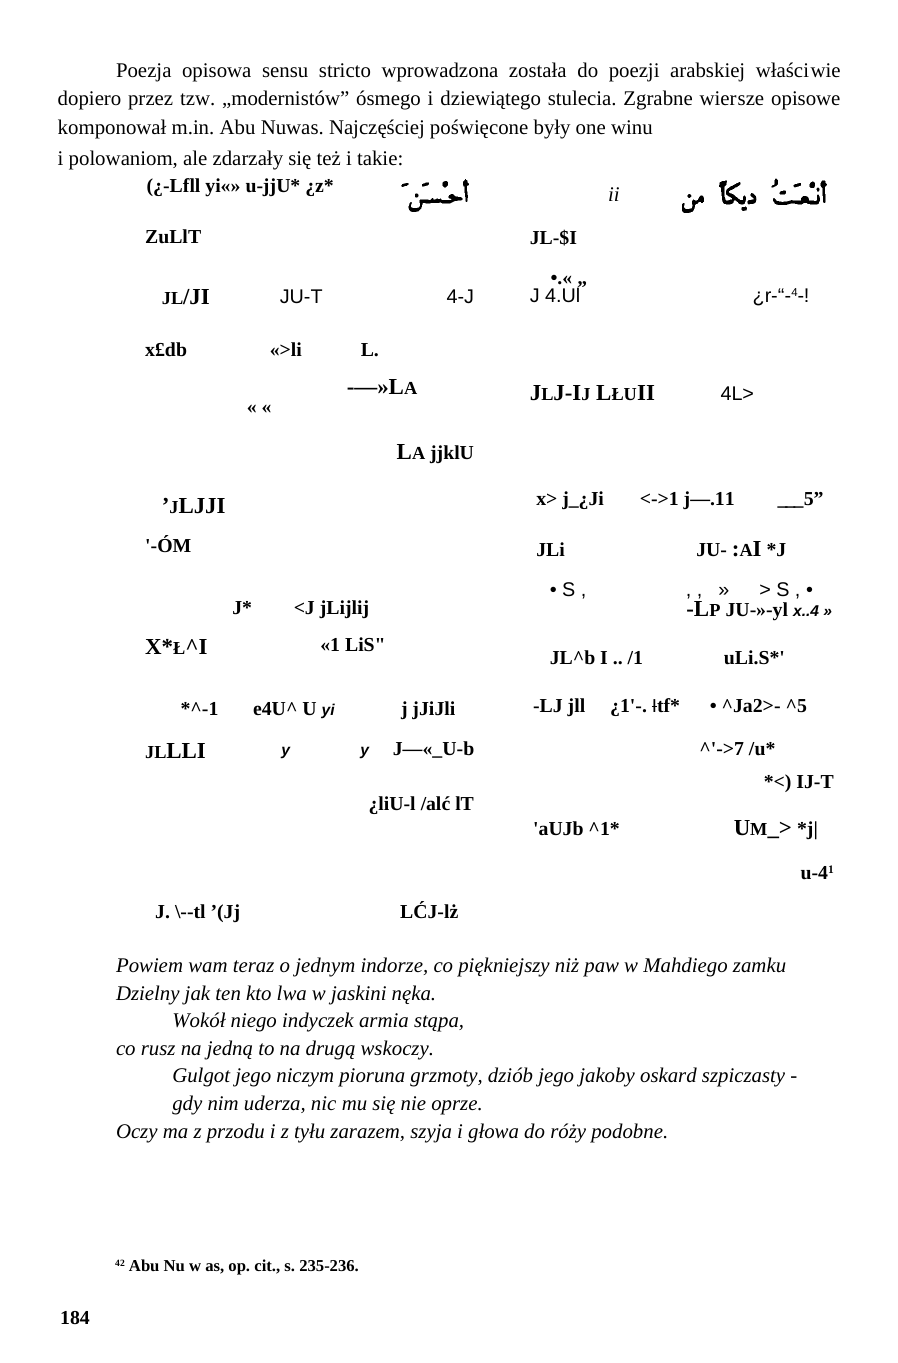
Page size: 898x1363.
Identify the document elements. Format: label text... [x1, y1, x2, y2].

text Poezja opisowa sensu stricto wprowadzona została do poezji arabskiej właści­wie dopiero przez tzw. „modernistów” ósmego i dziewiątego stulecia. Zgrabne wier­sze opisowe komponował m.in. Abu Nuwas. Najczęściej poświęcone były one winu [57, 58, 840, 139]
table_cell La jjklU [232, 425, 474, 477]
table_cell ’jLJJI [145, 477, 232, 534]
table_cell y y J—«_U-b [232, 737, 474, 778]
table_header [232, 225, 474, 272]
text Powiem wam teraz o jednym indorze, co piękniejszy niż paw w Mahdiego zamku [116, 953, 840, 977]
text • S , , , » > S , • [533, 578, 833, 601]
table_cell «1 LiS" [232, 633, 474, 680]
text -Lp JU-»-yl x..4 » [533, 601, 833, 621]
table_cell [232, 534, 474, 582]
text ii [608, 182, 625, 206]
table_cell [232, 477, 474, 534]
text ^'->7 /u* [533, 737, 775, 760]
table_cell '-ÓM [145, 534, 232, 582]
table_cell [145, 373, 232, 425]
text Gulgot jego niczym pioruna grzmoty, dziób jego jakoby oskard szpiczasty - [116, 1063, 840, 1087]
text *<) IJ-T [533, 770, 833, 793]
text JL^b I .. /1 uLi.S*' [533, 646, 833, 668]
text JlJ-Ij LłuII 4L> [529, 378, 829, 405]
text i polowaniom, ale zdarzały się też i takie: [57, 145, 840, 169]
table_cell JU-T 4-J [232, 273, 474, 326]
table_header ZuLlT [145, 225, 232, 272]
text (¿-Lfll yi«» u-jjU* ¿z* [146, 174, 395, 197]
table_cell X*ł^I [145, 633, 232, 680]
table_cell [145, 582, 232, 633]
text Oczy ma z przodu i z tyłu zarazem, szyja i głowa do róży podobne. [116, 1118, 840, 1143]
table_cell jl/JI [145, 273, 232, 326]
table_cell J* <J jLijlij [232, 582, 474, 633]
text •.« „ [529, 266, 829, 289]
table_cell «>li L. [232, 326, 474, 373]
table_cell *^-1 [145, 680, 232, 737]
table_cell [145, 425, 232, 477]
text ¿liU-l /alć lT [155, 792, 474, 815]
table_cell x£db [145, 326, 232, 373]
text gdy nim uderza, nic mu się nie oprze. [172, 1091, 840, 1115]
text 42 Abu Nu w as, op. cit., s. 235-236. [115, 1256, 385, 1275]
table_cell -—»La « « [232, 373, 474, 425]
text 'aUJb ^1* Um_> *j| [533, 814, 833, 840]
text u-41 [533, 861, 833, 884]
picture [768, 175, 830, 208]
text co rusz na jedną to na drugą wskoczy. [57, 1036, 840, 1060]
picture [682, 180, 757, 213]
text x> j_¿Ji <->1 j—.11 5” [536, 487, 832, 510]
table_cell e4U^ U yi j jJiJli [232, 680, 474, 737]
text 184 [60, 1306, 96, 1329]
text -LJ jll ¿1'-. Itf* • ^Ja2>- ^5 [533, 693, 833, 716]
text Wokół niego indyczek armia stąpa, [172, 1008, 840, 1032]
text JLi JU- :aI *J [536, 535, 832, 561]
text JL-$I [529, 226, 829, 249]
text J 4.Ul ¿r-“-4-! [529, 289, 829, 306]
text J. \--tl ’(Jj LĆJ-lż [155, 900, 474, 923]
picture [401, 179, 469, 212]
table_cell jlLLI [145, 737, 232, 778]
text Dzielny jak ten kto lwa w jaskini nęka. [57, 981, 840, 1004]
